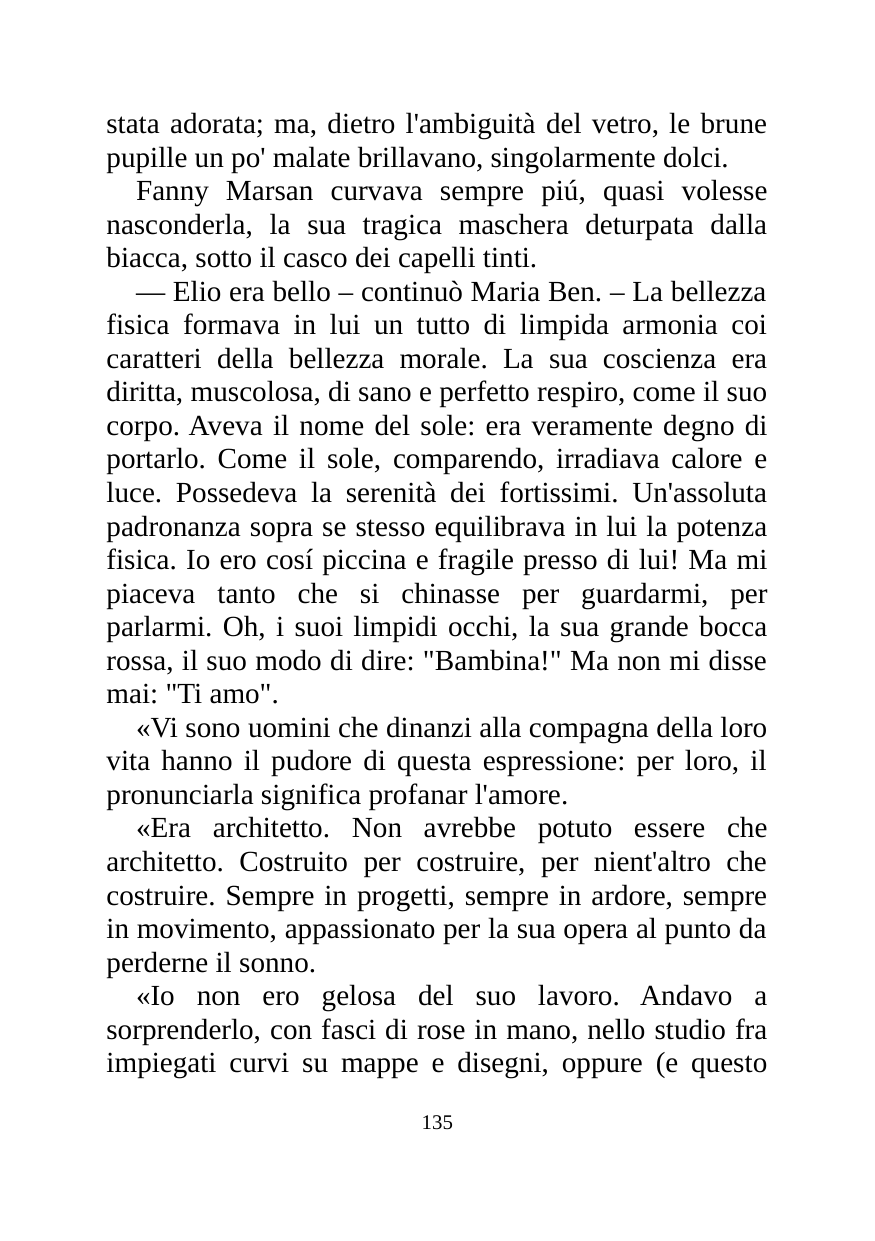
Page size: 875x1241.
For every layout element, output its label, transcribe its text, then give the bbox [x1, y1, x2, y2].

text «Vi sono uomini che dinanzi alla compagna della loro vita hanno il pudore di questa espressione: per loro, il pronunciarla significa profanar l'amore. [106, 710, 768, 811]
text «Era architetto. Non avrebbe potuto essere che architetto. Costruito per costruire, per nient'altro che costruire. Sempre in progetti, sempre in ardore, sempre in movimento, appassionato per la sua opera al punto da perderne il sonno. [106, 811, 768, 978]
text «Io non ero gelosa del suo lavoro. Andavo a sorprenderlo, con fasci di rose in mano, nello studio fra impiegati curvi su mappe e disegni, oppure (e questo [106, 978, 768, 1079]
text — Elio era bello – continuò Maria Ben. – La bellezza fisica formava in lui un tutto di limpida armonia coi caratteri della bellezza morale. La sua coscienza era diritta, muscolosa, di sano e perfetto respiro, come il suo corpo. Aveva il nome del sole: era veramente degno di portarlo. Come il sole, comparendo, irradiava calore e luce. Possedeva la serenità dei fortissimi. Un'assoluta padronanza sopra se stesso equilibrava in lui la potenza fisica. Io ero cosí piccina e fragile presso di lui! Ma mi piaceva tanto che si chinasse per guardarmi, per parlarmi. Oh, i suoi limpidi occhi, la sua grande bocca rossa, il suo modo di dire: "Bambina!" Ma non mi disse mai: "Ti amo". [106, 274, 768, 710]
text Fanny Marsan curvava sempre piú, quasi volesse nasconderla, la sua tragica maschera deturpata dalla biacca, sotto il casco dei capelli tinti. [106, 173, 768, 274]
text stata adorata; ma, dietro l'ambiguità del vetro, le brune pupille un po' malate brillavano, singolarmente dolci. [106, 106, 768, 173]
